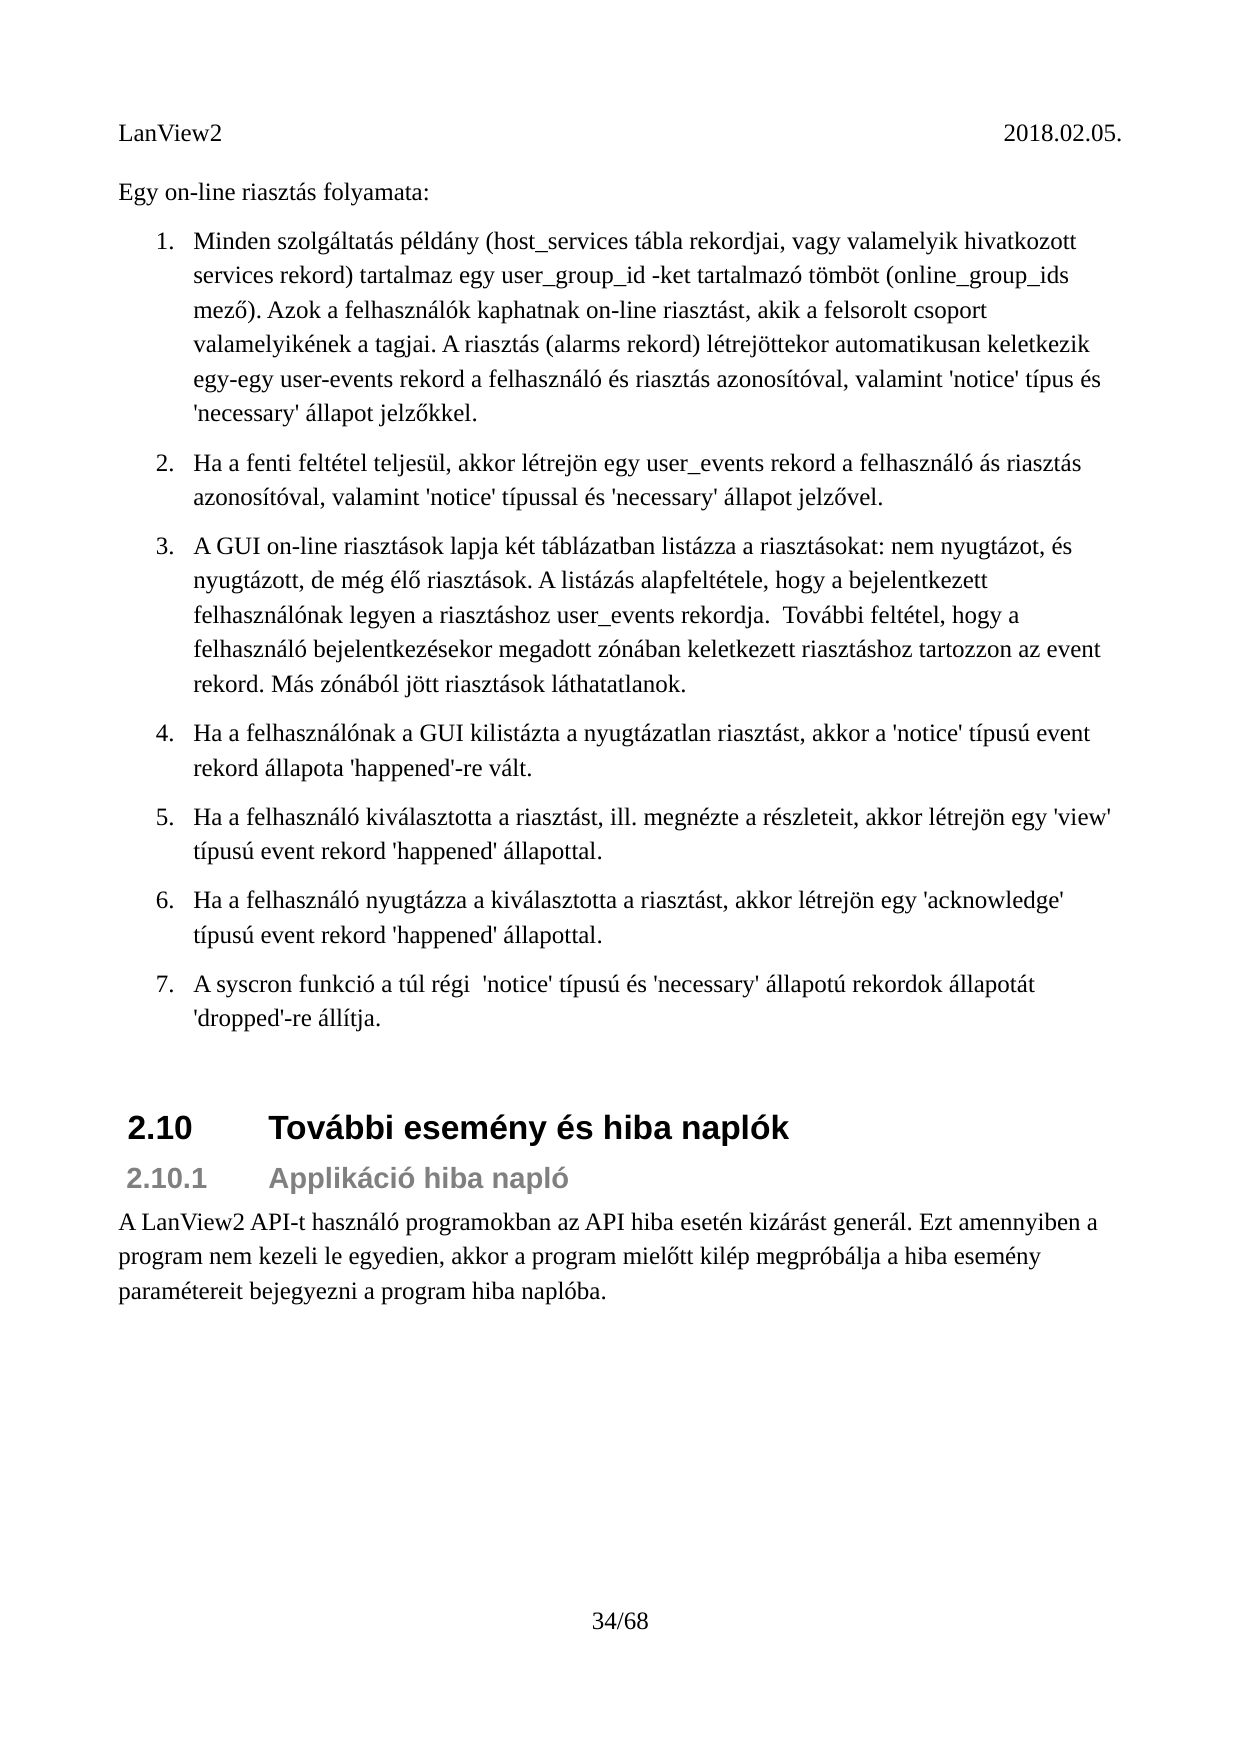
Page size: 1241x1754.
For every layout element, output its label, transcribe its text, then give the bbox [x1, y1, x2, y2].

list Ha a felhasználó nyugtázza a kiválasztotta a riasztást, akkor létrejön egy 'acknowledge' típusú event rekord 'happened' állapottal. [156, 885, 1122, 948]
list Ha a felhasználó kiválasztotta a riasztást, ill. megnézte a részleteit, akkor létrejön egy 'view' típusú event rekord 'happened' állapottal. [156, 802, 1122, 865]
subtitle További esemény és hiba naplók [118, 1108, 1122, 1146]
text Egy on-line riasztás folyamata: [118, 177, 1122, 206]
list Ha a fenti feltétel teljesül, akkor létrejön egy user_events rekord a felhasználó ás riasztás azonosítóval, valamint 'notice' típussal és 'necessary' állapot jelzővel. [156, 448, 1122, 511]
text A LanView2 API-t használó programokban az API hiba esetén kizárást generál. Ezt amennyiben a program nem kezeli le egyedien, akkor a program mielőtt kilép megpróbálja a hiba esemény paramétereit bejegyezni a program hiba naplóba. [118, 1207, 1122, 1304]
subtitle Applikáció hiba napló [118, 1161, 1122, 1194]
list Minden szolgáltatás példány (host_services tábla rekordjai, vagy valamelyik hivatkozott services rekord) tartalmaz egy user_group_id -ket tartalmazó tömböt (online_group_ids mező). Azok a felhasználók kaphatnak on-line riasztást, akik a felsorolt csoport valamelyikének a tagjai. A riasztás (alarms rekord) létrejöttekor automatikusan keletkezik egy-egy user-events rekord a felhasználó és riasztás azonosítóval, valamint 'notice' típus és 'necessary' állapot jelzőkkel. [156, 226, 1122, 427]
list A GUI on-line riasztások lapja két táblázatban listázza a riasztásokat: nem nyugtázot, és nyugtázott, de még élő riasztások. A listázás alapfeltétele, hogy a bejelentkezett felhasználónak legyen a riasztáshoz user_events rekordja. További feltétel, hogy a felhasználó bejelentkezésekor megadott zónában keletkezett riasztáshoz tartozzon az event rekord. Más zónából jött riasztások láthatatlanok. [156, 531, 1122, 698]
list A syscron funkció a túl régi 'notice' típusú és 'necessary' állapotú rekordok állapotát 'dropped'-re állítja. [156, 969, 1122, 1032]
list Ha a felhasználónak a GUI kilistázta a nyugtázatlan riasztást, akkor a 'notice' típusú event rekord állapota 'happened'-re vált. [156, 718, 1122, 781]
